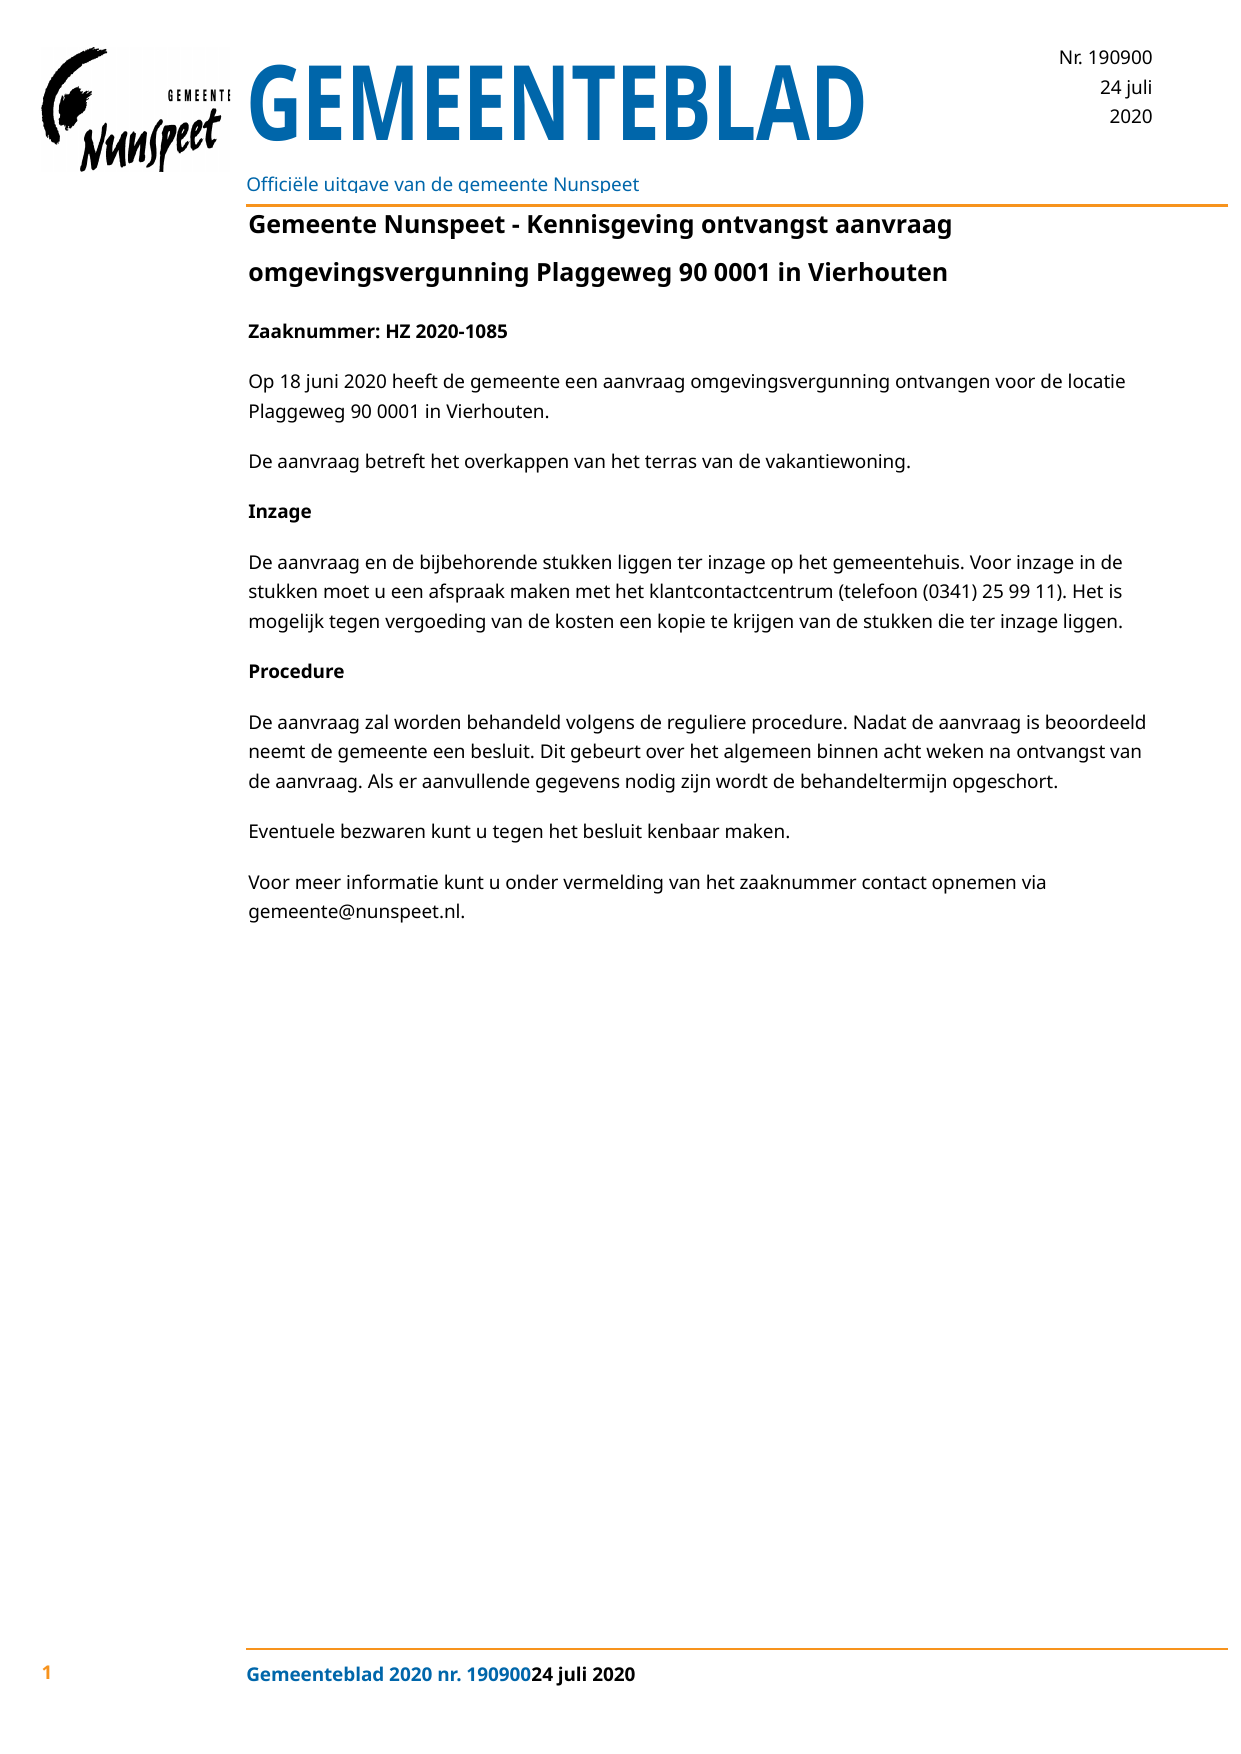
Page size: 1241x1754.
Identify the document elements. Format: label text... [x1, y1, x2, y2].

text Zaaknummer: HZ 2020-1085 [248, 318, 1152, 344]
text Procedure [248, 659, 1152, 684]
text De aanvraag zal worden behandeld volgens de reguliere procedure. Nadat de aanvraag is beoordeeld neemt de gemeente een besluit. Dit gebeurt over het algemeen binnen acht weken na ontvangst van de aanvraag. Als er aanvullende gegevens nodig zijn wordt de behandeltermijn opgeschort. [248, 709, 1152, 794]
text Gemeente Nunspeet - Kennisgeving ontvangst aanvraag omgevingsvergunning Plaggeweg 90 0001 in Vierhouten [248, 207, 1152, 288]
picture [41, 47, 231, 172]
text Op 18 juni 2020 heeft de gemeente een aanvraag omgevingsvergunning ontvangen voor de locatie Plaggeweg 90 0001 in Vierhouten. [248, 368, 1152, 424]
text Voor meer informatie kunt u onder vermelding van het zaaknummer contact opnemen via gemeente@nunspeet.nl. [248, 869, 1152, 924]
text De aanvraag en de bijbehorende stukken liggen ter inzage op het gemeentehuis. Voor inzage in de stukken moet u een afspraak maken met het klantcontactcentrum (telefoon (0341) 25 99 11). Het is mogelijk tegen vergoeding van de kosten een kopie te krijgen van de stukken die ter inzage liggen. [248, 549, 1152, 634]
text Eventuele bezwaren kunt u tegen het besluit kenbaar maken. [248, 819, 1152, 844]
text Inzage [248, 499, 1152, 524]
text De aanvraag betreft het overkappen van het terras van de vakantiewoning. [248, 448, 1152, 474]
